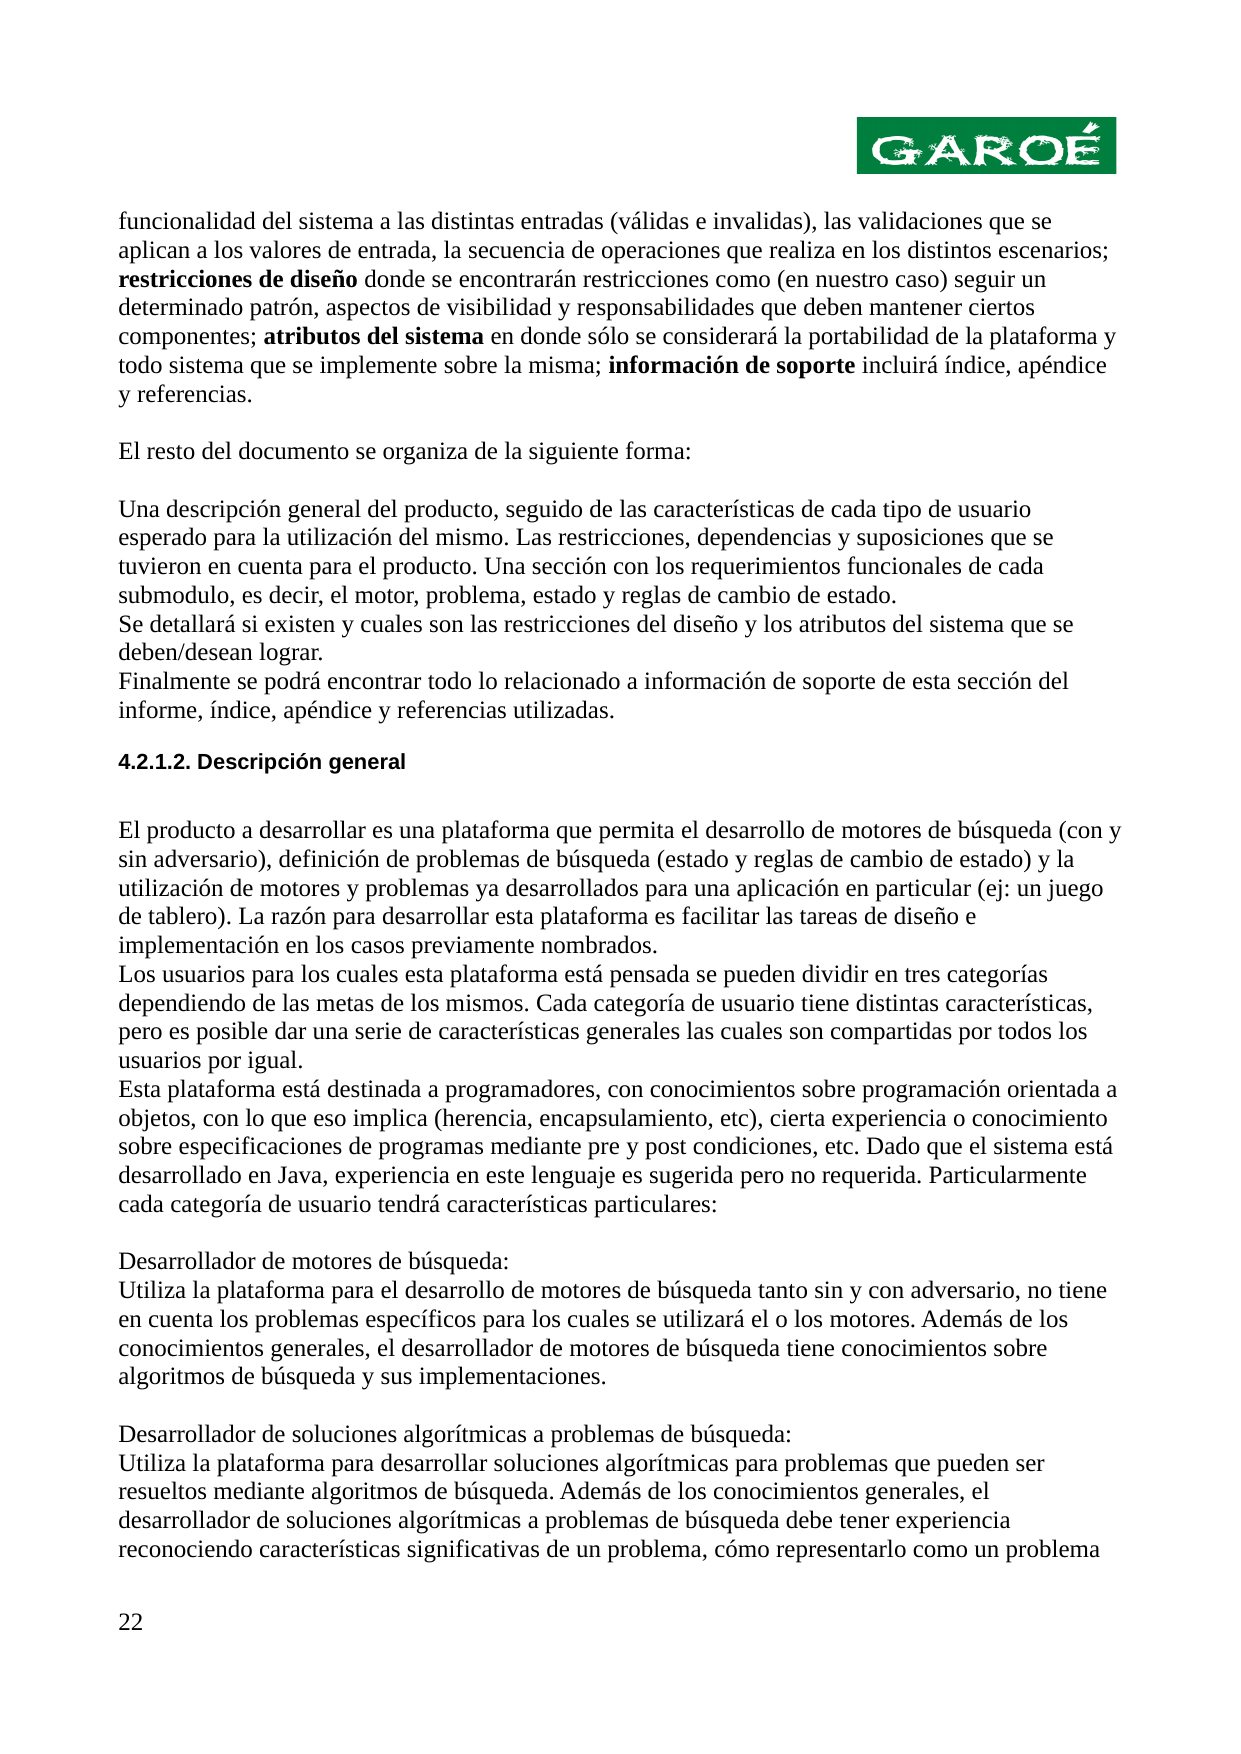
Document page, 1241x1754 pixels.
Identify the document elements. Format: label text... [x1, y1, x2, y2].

text El producto a desarrollar es una plataforma que permita el desarrollo de motores de búsqueda (con y sin adversario), definición de problemas de búsqueda (estado y reglas de cambio de estado) y la utilización de motores y problemas ya desarrollados para una aplicación en particular (ej: un juego de tablero). La razón para desarrollar esta plataforma es facilitar las tareas de diseño e implementación en los casos previamente nombrados. [118, 815, 1122, 959]
text Utiliza la plataforma para el desarrollo de motores de búsqueda tanto sin y con adversario, no tiene en cuenta los problemas específicos para los cuales se utilizará el o los motores. Además de los conocimientos generales, el desarrollador de motores de búsqueda tiene conocimientos sobre algoritmos de búsqueda y sus implementaciones. [118, 1275, 1122, 1390]
picture [856, 117, 1117, 174]
text Desarrollador de motores de búsqueda: [118, 1246, 1122, 1275]
text Utiliza la plataforma para desarrollar soluciones algorítmicas para problemas que pueden ser resueltos mediante algoritmos de búsqueda. Además de los conocimientos generales, el desarrollador de soluciones algorítmicas a problemas de búsqueda debe tener experiencia reconociendo características significativas de un problema, cómo representarlo como un problema [118, 1448, 1122, 1563]
subtitle 4.2.1.2. Descripción general [118, 749, 1122, 774]
text Una descripción general del producto, seguido de las características de cada tipo de usuario esperado para la utilización del mismo. Las restricciones, dependencias y suposiciones que se tuvieron en cuenta para el producto. Una sección con los requerimientos funcionales de cada submodulo, es decir, el motor, problema, estado y reglas de cambio de estado. [118, 494, 1122, 609]
text funcionalidad del sistema a las distintas entradas (válidas e invalidas), las validaciones que se aplican a los valores de entrada, la secuencia de operaciones que realiza en los distintos escenarios; restricciones de diseño donde se encontrarán restricciones como (en nuestro caso) seguir un determinado patrón, aspectos de visibilidad y responsabilidades que deben mantener ciertos componentes; atributos del sistema en donde sólo se considerará la portabilidad de la plataforma y todo sistema que se implemente sobre la misma; información de soporte incluirá índice, apéndice y referencias. [118, 206, 1122, 407]
text El resto del documento se organiza de la siguiente forma: [118, 436, 1122, 465]
text Los usuarios para los cuales esta plataforma está pensada se pueden dividir en tres categorías dependiendo de las metas de los mismos. Cada categoría de usuario tiene distintas características, pero es posible dar una serie de características generales las cuales son compartidas por todos los usuarios por igual. [118, 959, 1122, 1074]
text Finalmente se podrá encontrar todo lo relacionado a información de soporte de esta sección del informe, índice, apéndice y referencias utilizadas. [118, 666, 1122, 724]
text Desarrollador de soluciones algorítmicas a problemas de búsqueda: [118, 1419, 1122, 1448]
text Esta plataforma está destinada a programadores, con conocimientos sobre programación orientada a objetos, con lo que eso implica (herencia, encapsulamiento, etc), cierta experiencia o conocimiento sobre especificaciones de programas mediante pre y post condiciones, etc. Dado que el sistema está desarrollado en Java, experiencia en este lenguaje es sugerida pero no requerida. Particularmente cada categoría de usuario tendrá características particulares: [118, 1074, 1122, 1218]
text Se detallará si existen y cuales son las restricciones del diseño y los atributos del sistema que se deben/desean lograr. [118, 609, 1122, 666]
